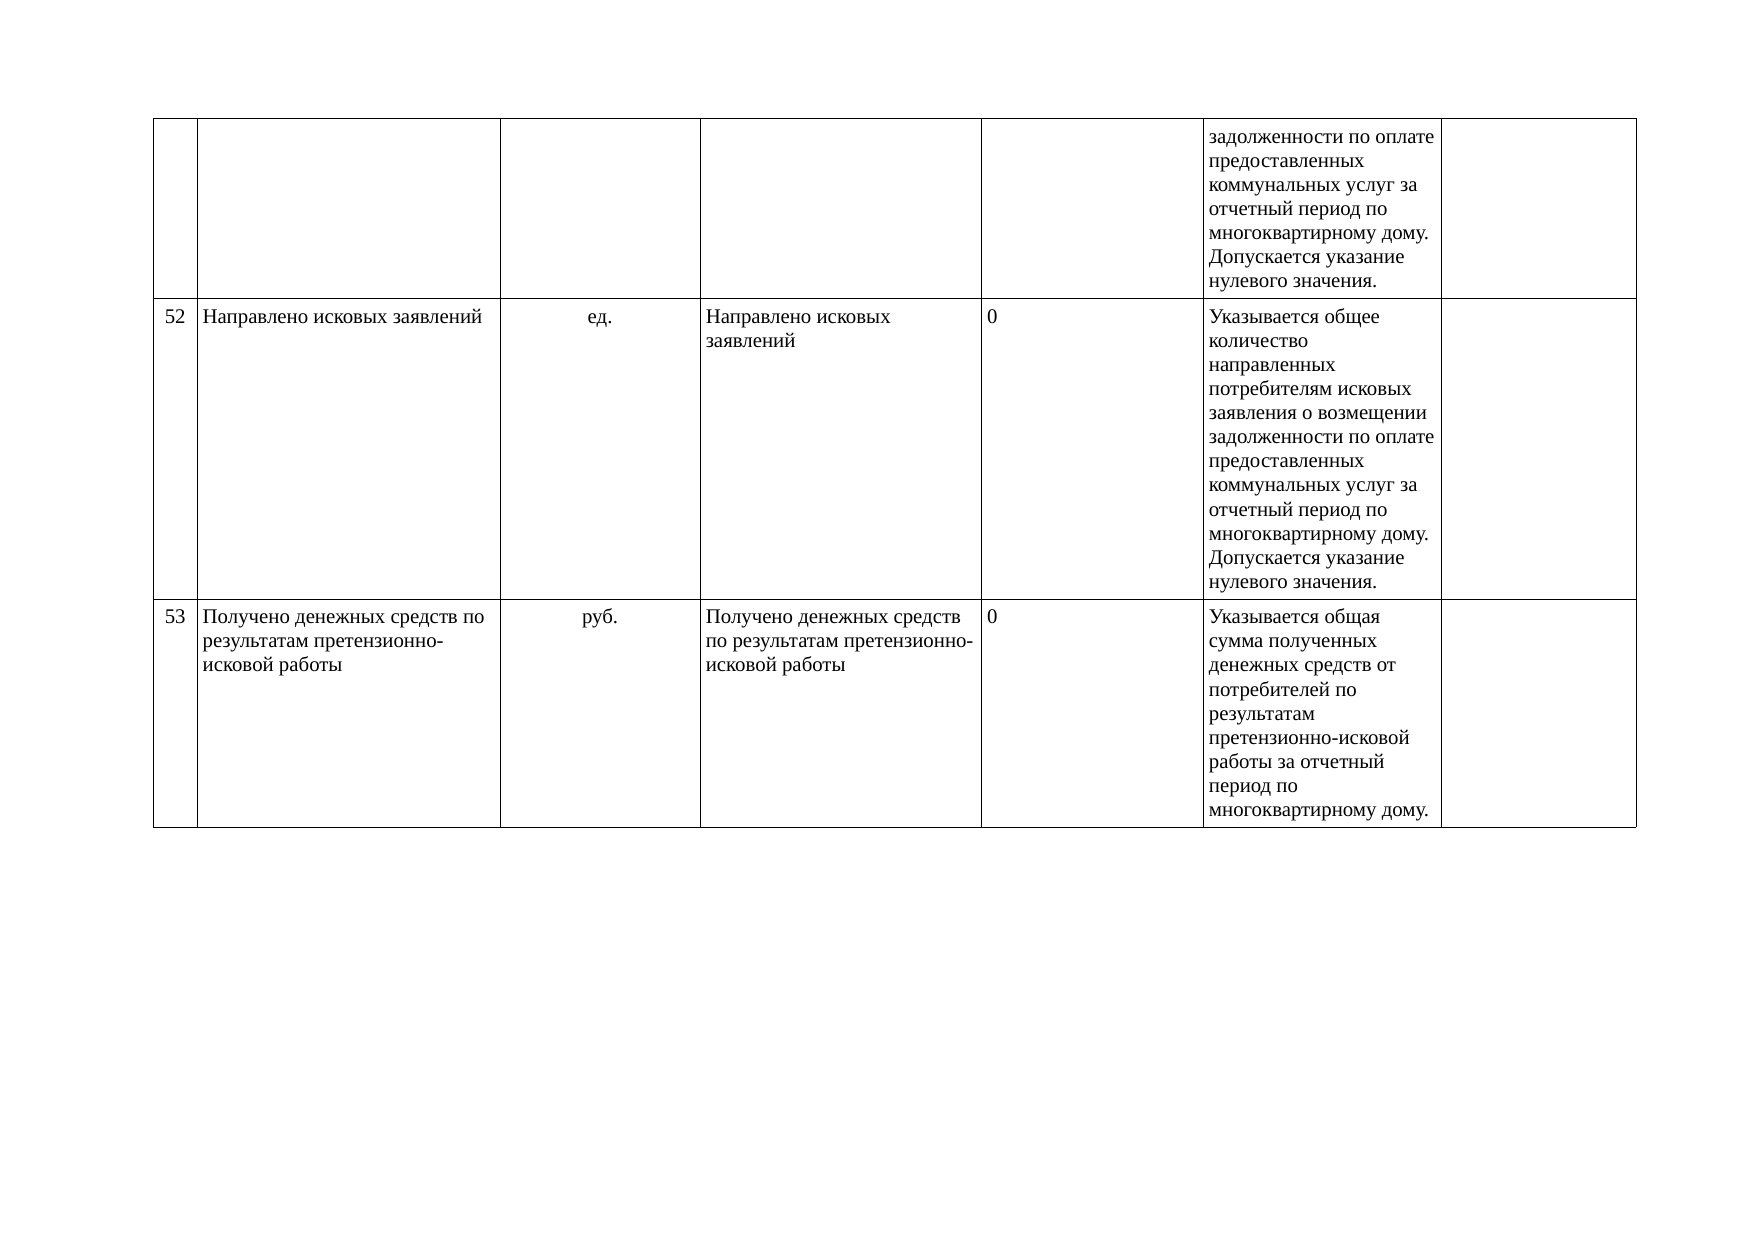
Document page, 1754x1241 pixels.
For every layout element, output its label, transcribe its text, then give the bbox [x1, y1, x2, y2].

table_cell задолженности по оплате предоставленных коммунальных услуг за отчетный период по многоквартирному дому. Допускается указание нулевого значения. [1204, 119, 1441, 298]
table_cell Получено денежных средств по результатам претензионно-исковой работы [701, 600, 981, 827]
table_cell [1442, 600, 1636, 827]
table_cell Указывается общая сумма полученных денежных средств от потребителей по результатам претензионно-исковой работы за отчетный период по многоквартирному дому. [1204, 600, 1441, 827]
table_cell Получено денежных средств по результатам претензионно-исковой работы [198, 600, 500, 827]
table_cell 53 [154, 600, 197, 827]
table_cell руб. [501, 600, 700, 827]
table_cell [198, 119, 500, 298]
table_cell [1442, 299, 1636, 598]
table_cell 0 [982, 299, 1203, 598]
table_cell Указывается общее количество направленных потребителям исковых заявления о возмещении задолженности по оплате предоставленных коммунальных услуг за отчетный период по многоквартирному дому. Допускается указание нулевого значения. [1204, 299, 1441, 598]
table_cell 52 [154, 299, 197, 598]
table_cell ед. [501, 299, 700, 598]
table_cell [701, 119, 981, 298]
table_cell Направлено исковых заявлений [701, 299, 981, 598]
table_cell 0 [982, 600, 1203, 827]
table_cell [154, 119, 197, 298]
table_cell [1442, 119, 1636, 298]
table_cell [982, 119, 1203, 298]
table_cell [501, 119, 700, 298]
table_cell Направлено исковых заявлений [198, 299, 500, 598]
